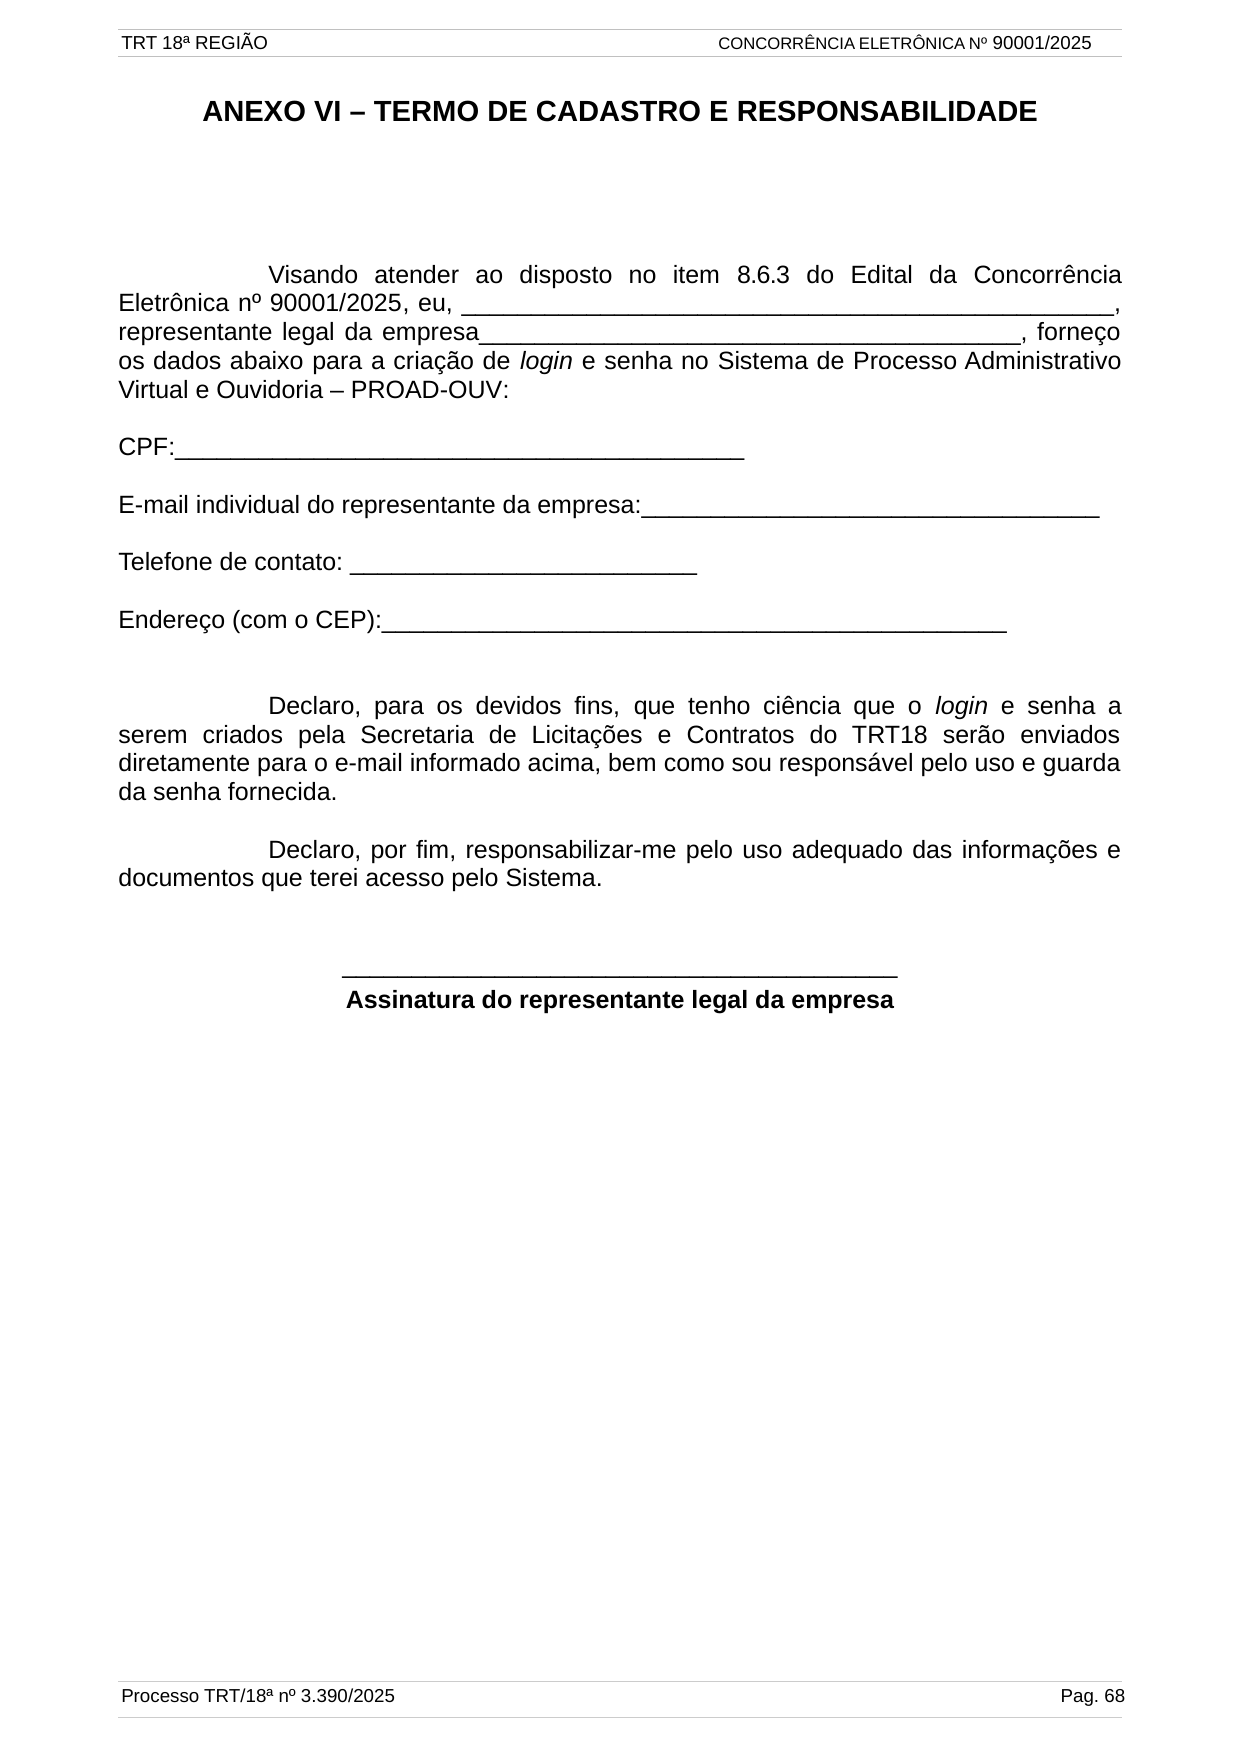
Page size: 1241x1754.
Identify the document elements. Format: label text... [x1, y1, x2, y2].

text Endereço (com o CEP):_____________________________________________ [118, 604, 1122, 633]
text Assinatura do representante legal da empresa [118, 978, 1122, 1014]
text E-mail individual do representante da empresa:_________________________________ [118, 489, 1122, 518]
text Declaro, para os devidos fins, que tenho ciência que o login e senha a serem criados pela Secretaria de Licitações e Contratos do TRT18 serão enviados diretamente para o e-mail informado acima, bem como sou responsável pelo uso e guarda da senha fornecida. [118, 691, 1122, 806]
text CPF:_________________________________________ [118, 432, 1122, 461]
text Declaro, por fim, responsabilizar-me pelo uso adequado das informações e documentos que terei acesso pelo Sistema. [118, 834, 1122, 892]
text Visando atender ao disposto no item 8.6.3 do Edital da Concorrência Eletrônica nº 90001/2025, eu, _______________________________________________, representante legal da empresa_______________________________________, forneço os dados abaixo para a criação de login e senha no Sistema de Processo Administrativo Virtual e Ouvidoria – PROAD-OUV: [118, 259, 1122, 403]
text ANEXO VI – TERMO DE CADASTRO E RESPONSABILIDADE [118, 94, 1122, 128]
text Telefone de contato: _________________________ [118, 547, 1122, 576]
text ________________________________________ [118, 949, 1122, 978]
